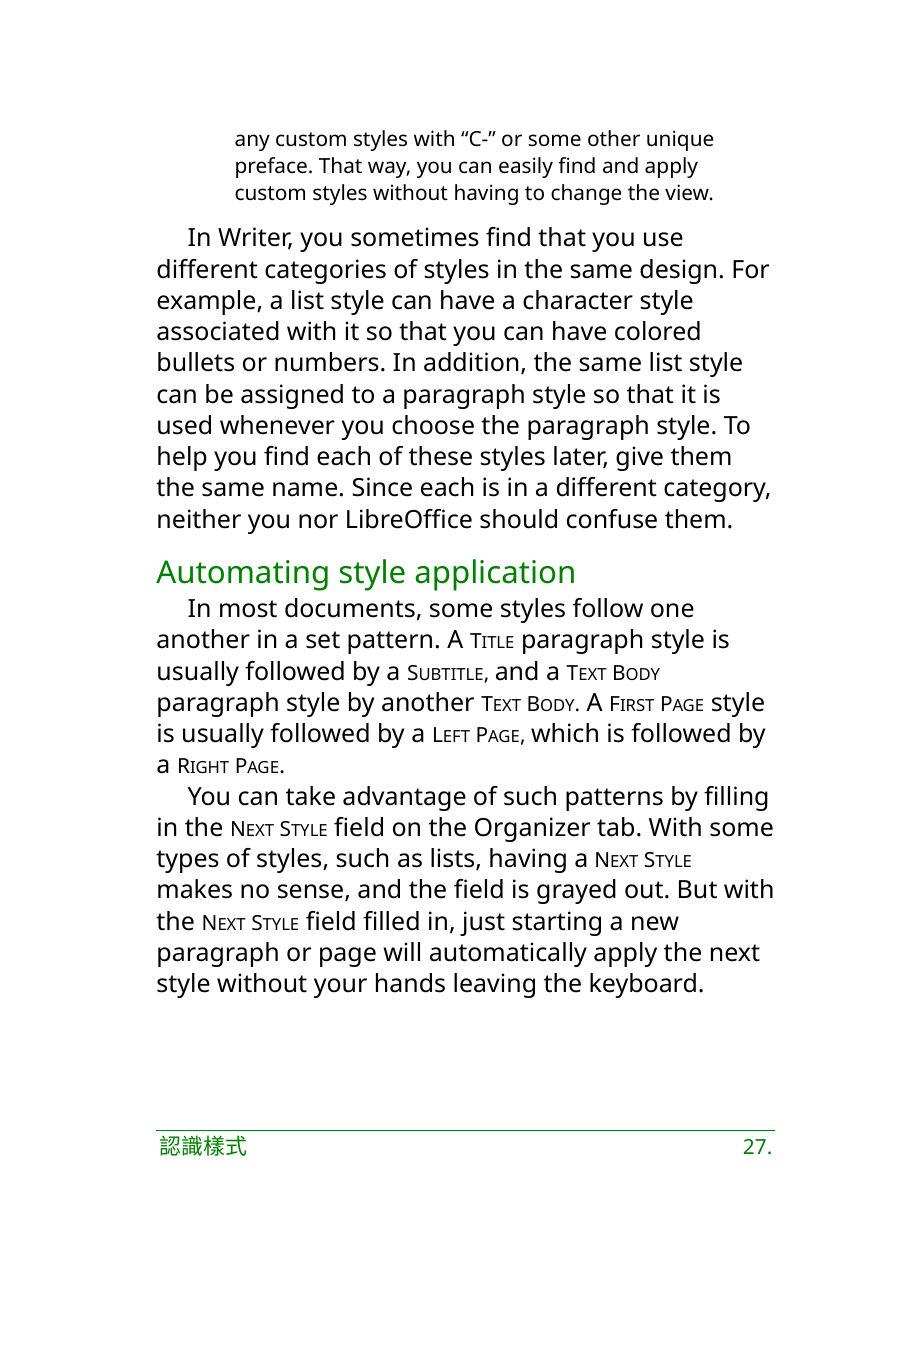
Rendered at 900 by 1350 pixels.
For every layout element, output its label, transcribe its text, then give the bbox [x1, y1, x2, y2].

subtitle Automating style application [156, 550, 775, 593]
text In most documents, some styles follow one another in a set pattern. A Title paragraph style is usually followed by a Subtitle, and a Text Body paragraph style by another Text Body. A First Page style is usually followed by a Left Page, which is followed by a Right Page. [156, 593, 775, 780]
text any custom styles with “C-” or some other unique preface. That way, you can easily find and apply custom styles without having to change the view. [234, 125, 775, 206]
text In Writer, you sometimes find that you use different categories of styles in the same design. For example, a list style can have a character style associated with it so that you can have colored bullets or numbers. In addition, the same list style can be assigned to a paragraph style so that it is used whenever you choose the paragraph style. To help you find each of these styles later, give them the same name. Since each is in a different category, neither you nor LibreOffice should confuse them. [156, 222, 775, 534]
text You can take advantage of such patterns by filling in the Next Style field on the Organizer tab. With some types of styles, such as lists, having a Next Style makes no sense, and the field is grayed out. But with the Next Style field filled in, just starting a new paragraph or page will automatically apply the next style without your hands leaving the keyboard. [156, 780, 775, 999]
